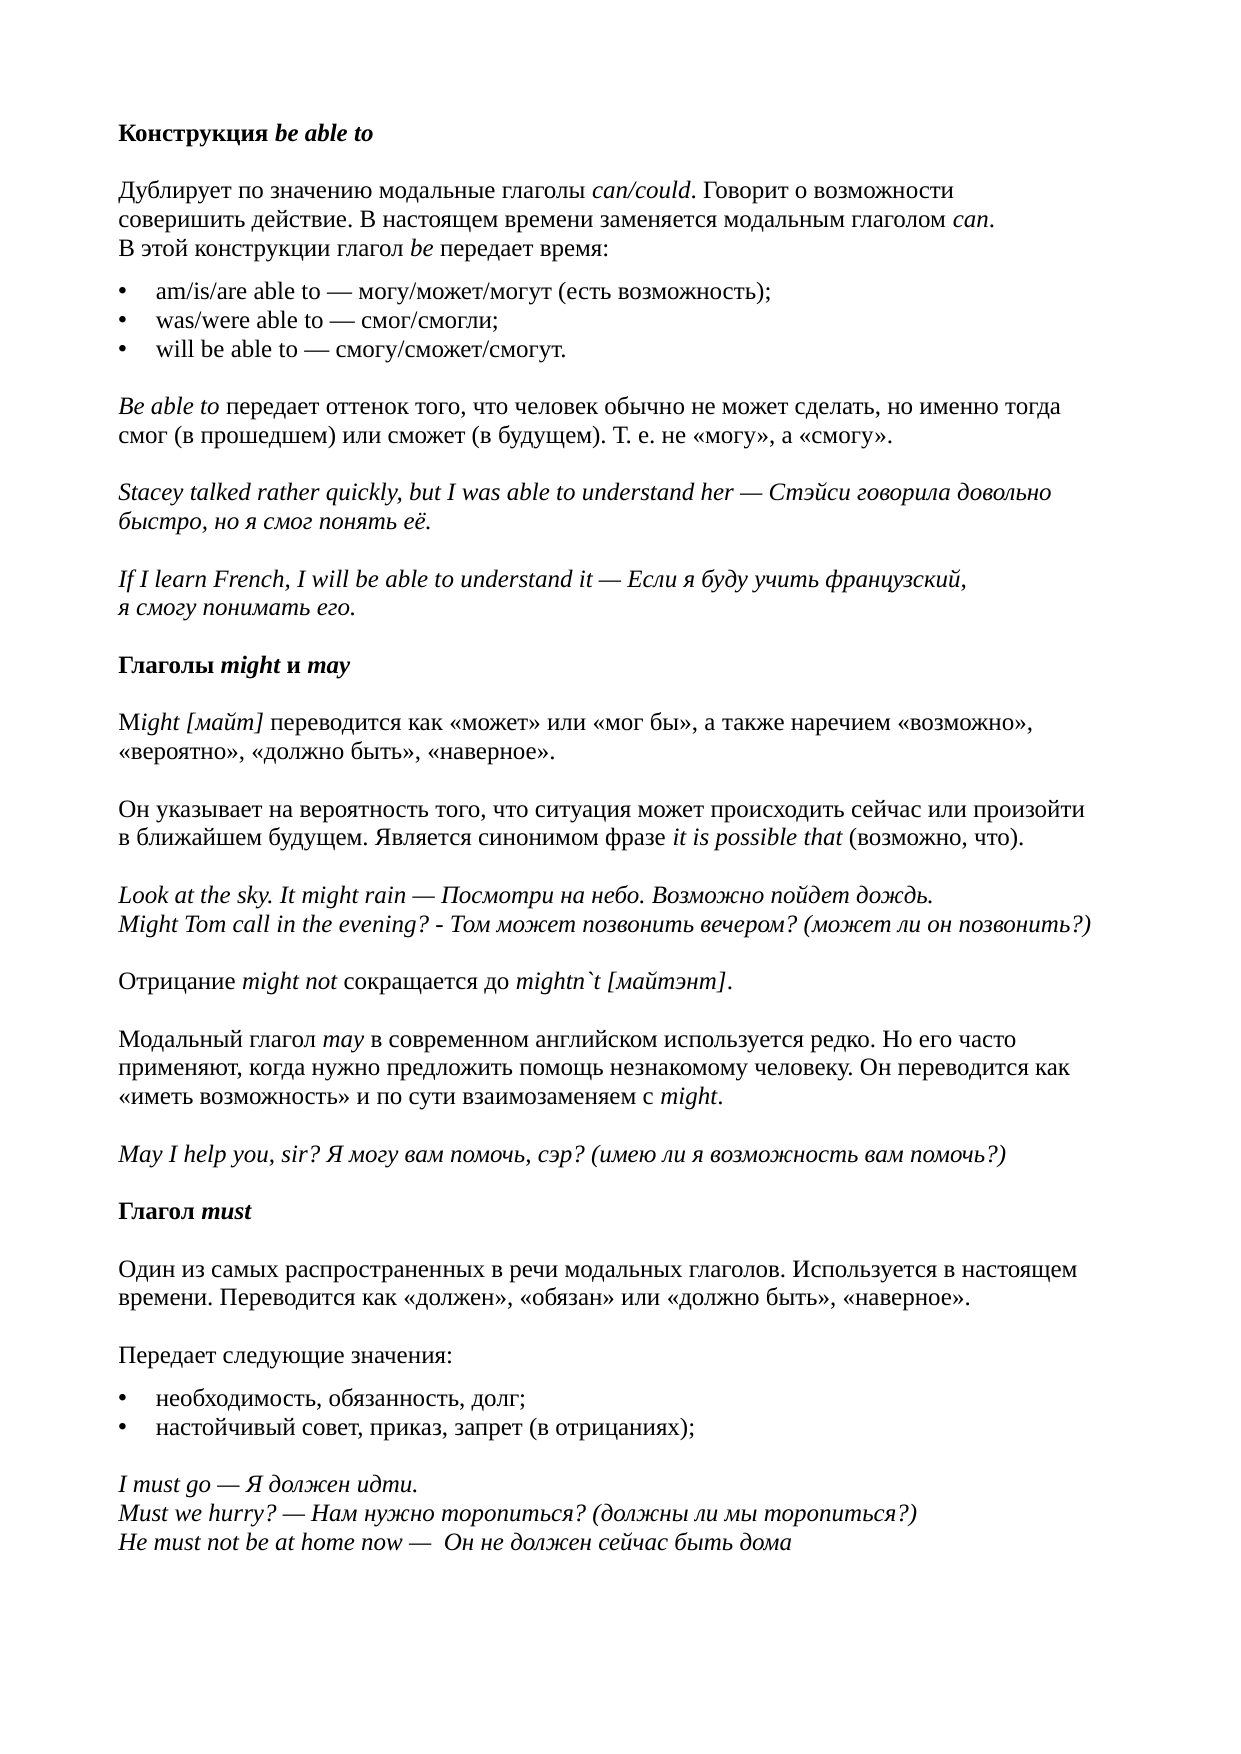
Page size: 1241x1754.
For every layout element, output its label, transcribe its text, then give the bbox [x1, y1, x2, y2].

text В этой конструкции глагол be передает время: [118, 233, 1122, 262]
text May I help you, sir? Я могу вам помочь, сэр? (имею ли я возможность вам помочь?) [118, 1139, 1122, 1167]
text Один из самых распространенных в речи модальных глаголов. Используется в настоящем времени. Переводится как «должен», «обязан» или «должно быть», «наверное». [118, 1254, 1122, 1311]
list was/were able to — смог/смогли; [118, 305, 1122, 334]
text Be able to передает оттенок того, что человек обычно не может сделать, но именно тогда [118, 391, 1122, 420]
text Stacey talked rather quickly, but I was able to understand her — Стэйси говорила довольно быстро, но я смог понять её. [118, 477, 1122, 535]
text я смогу понимать его. [118, 592, 1122, 621]
text Глаголы might и may [118, 650, 1122, 679]
text Отрицание might not сокращается до mightn`t [майтэнт]. [118, 966, 1122, 995]
text Might Tom call in the evening? - Том может позвонить вечером? (может ли он позвонить?) [118, 909, 1122, 937]
text He must not be at home now — Он не должен сейчас быть дома [118, 1527, 1122, 1556]
text в ближайшем будущем. Является синонимом фразе it is possible that (возможно, что). [118, 822, 1122, 851]
text Глагол must [118, 1196, 1122, 1225]
list необходимость, обязанность, долг; [118, 1383, 1122, 1412]
text If I learn French, I will be able to understand it — Если я буду учить французский, [118, 564, 1122, 592]
text Must we hurry? — Нам нужно торопиться? (должны ли мы торопиться?) [118, 1498, 1122, 1527]
text I must go — Я должен идти. [118, 1469, 1122, 1498]
list настойчивый совет, приказ, запрет (в отрицаниях); [118, 1412, 1122, 1441]
list will be able to — смогу/сможет/смогут. [118, 334, 1122, 362]
text Might [майт] переводится как «может» или «мог бы», а также наречием «возможно», «вероятно», «должно быть», «наверное». [118, 707, 1122, 765]
text Конструкция be able to [118, 118, 1122, 147]
text Он указывает на вероятность того, что ситуация может происходить сейчас или произойти [118, 794, 1122, 822]
text Дублирует по значению модальные глаголы can/could. Говорит о возможности [118, 176, 1122, 204]
text соверишить действие. В настоящем времени заменяется модальным глаголом can. [118, 204, 1122, 233]
text Модальный глагол may в современном английском используется редко. Но его часто применяют, когда нужно предложить помощь незнакомому человеку. Он переводится как «иметь возможность» и по сути взаимозаменяем с might. [118, 1024, 1122, 1110]
list am/is/are able to — могу/может/могут (есть возможность); [118, 276, 1122, 305]
text смог (в прошедшем) или сможет (в будущем). Т. е. не «могу», а «смогу». [118, 420, 1122, 449]
text Look at the sky. It might rain — Посмотри на небо. Возможно пойдет дождь. [118, 880, 1122, 909]
text Передает следующие значения: [118, 1340, 1122, 1369]
